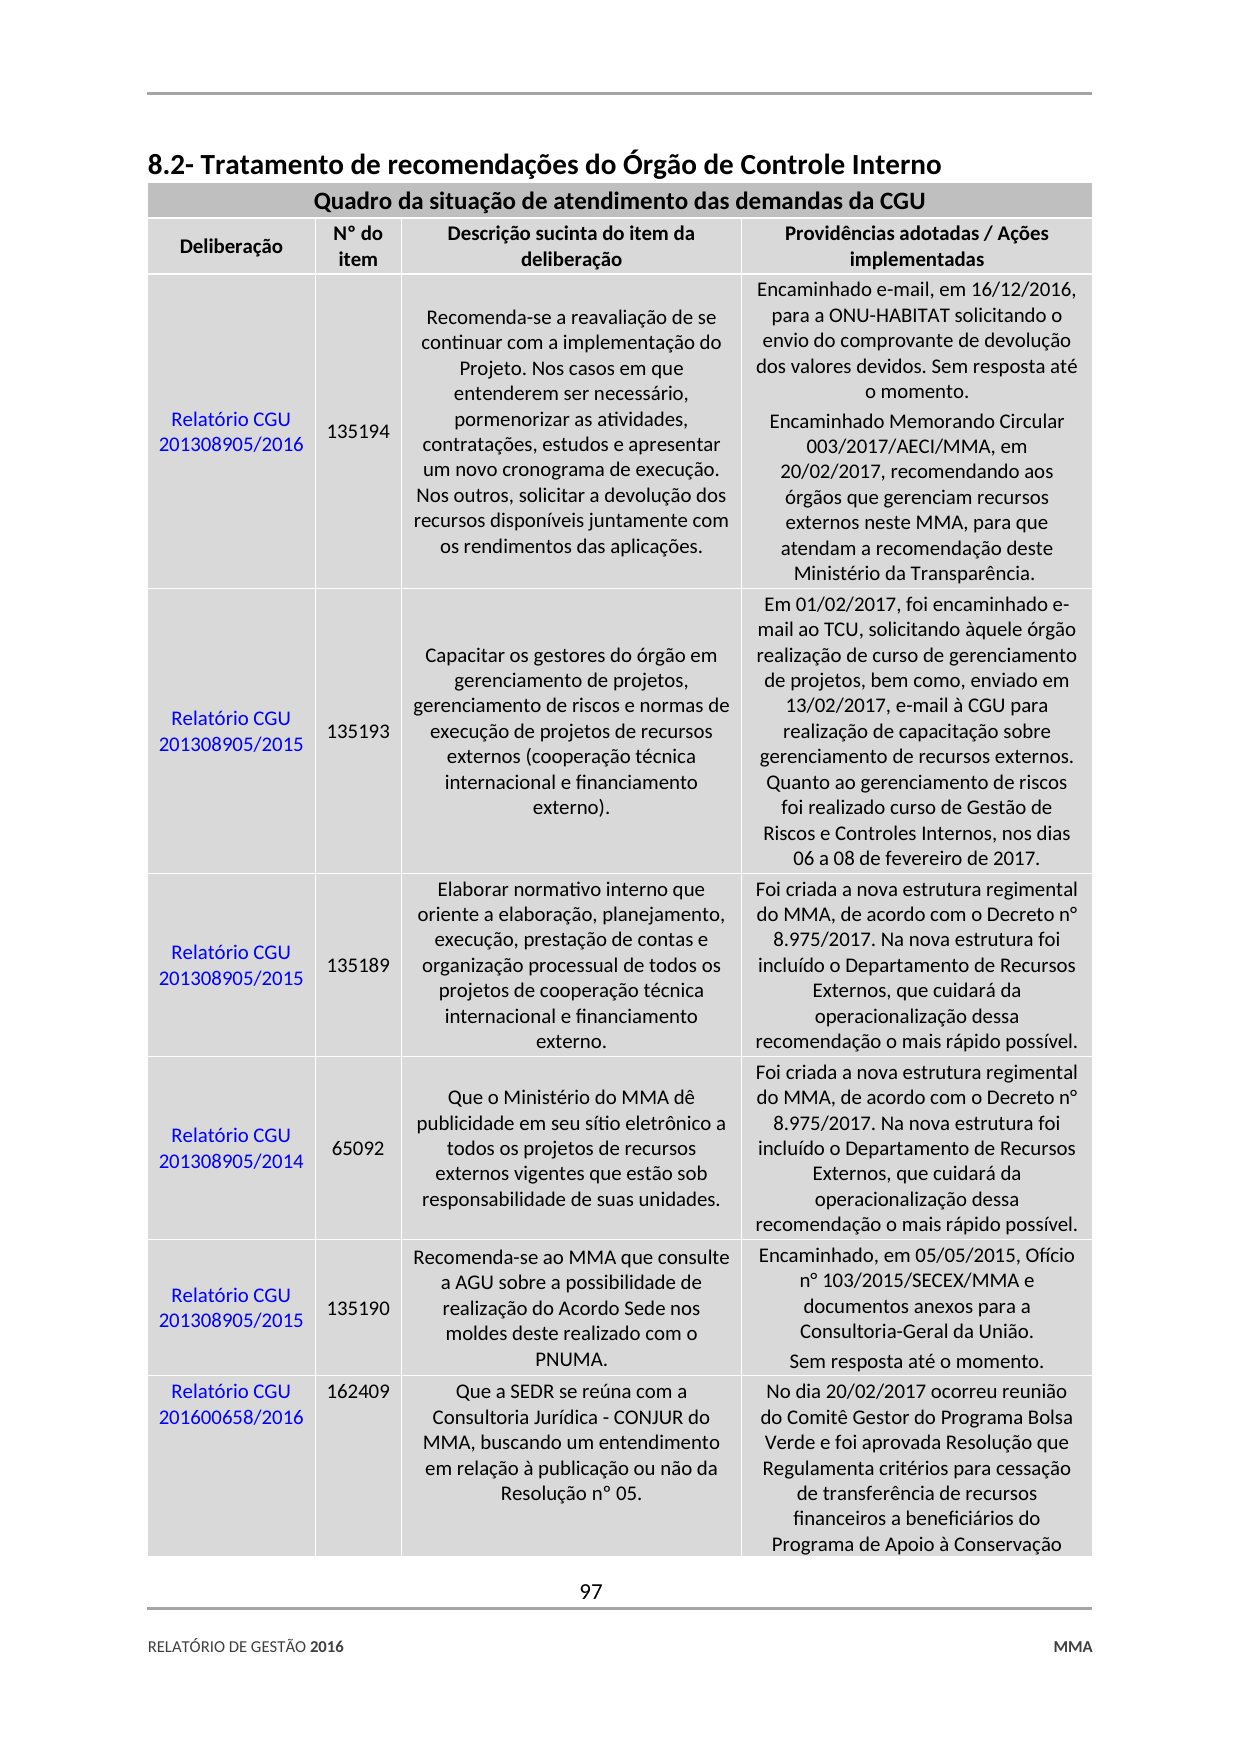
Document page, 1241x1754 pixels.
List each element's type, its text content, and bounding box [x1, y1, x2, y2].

table_cell Recomenda-se a reavaliação de se continuar com a implementação do Projeto. Nos casos em que entenderem ser necessário, pormenorizar as atividades, contratações, estudos e apresentar um novo cronograma de execução. Nos outros, solicitar a devolução dos recursos disponíveis juntamente com os rendimentos das aplicações. [402, 275, 741, 588]
table_cell Relatório CGU 201308905/2015 [148, 874, 315, 1056]
table_cell Que a SEDR se reúna com a Consultoria Jurídica - CONJUR do MMA, buscando um entendimento em relação à publicação ou não da Resolução nº 05. [402, 1376, 741, 1556]
table_cell Nº do item [316, 219, 401, 273]
table_cell Deliberação [148, 219, 315, 273]
table_cell Providências adotadas / Ações implementadas [742, 219, 1092, 273]
table_cell Que o Ministério do MMA dê publicidade em seu sítio eletrônico a todos os projetos de recursos externos vigentes que estão sob responsabilidade de suas unidades. [402, 1057, 741, 1239]
table_cell Foi criada a nova estrutura regimental do MMA, de acordo com o Decreto n° 8.975/2017. Na nova estrutura foi incluído o Departamento de Recursos Externos, que cuidará da operacionalização dessa recomendação o mais rápido possível. [742, 1057, 1092, 1239]
table_cell Recomenda-se ao MMA que consulte a AGU sobre a possibilidade de realização do Acordo Sede nos moldes deste realizado com o PNUMA. [402, 1240, 741, 1375]
table_cell 135190 [316, 1240, 401, 1375]
table_cell Foi criada a nova estrutura regimental do MMA, de acordo com o Decreto n° 8.975/2017. Na nova estrutura foi incluído o Departamento de Recursos Externos, que cuidará da operacionalização dessa recomendação o mais rápido possível. [742, 874, 1092, 1056]
table_cell Relatório CGU 201308905/2016 [148, 275, 315, 588]
table_cell Relatório CGU 201308905/2014 [148, 1057, 315, 1239]
table_cell Elaborar normativo interno que oriente a elaboração, planejamento, execução, prestação de contas e organização processual de todos os projetos de cooperação técnica internacional e financiamento externo. [402, 874, 741, 1056]
subtitle 8.2- Tratamento de recomendações do Órgão de Controle Interno [148, 146, 1092, 182]
table_cell Descrição sucinta do item da deliberação [402, 219, 741, 273]
table_cell 162409 [316, 1376, 401, 1556]
table_cell Em 01/02/2017, foi encaminhado e-mail ao TCU, solicitando àquele órgão realização de curso de gerenciamento de projetos, bem como, enviado em 13/02/2017, e-mail à CGU para realização de capacitação sobre gerenciamento de recursos externos. Quanto ao gerenciamento de riscos foi realizado curso de Gestão de Riscos e Controles Internos, nos dias 06 a 08 de fevereiro de 2017. [742, 589, 1092, 873]
table_cell Relatório CGU 201600658/2016 [148, 1376, 315, 1556]
table_cell Relatório CGU 201308905/2015 [148, 1240, 315, 1375]
table_cell No dia 20/02/2017 ocorreu reunião do Comitê Gestor do Programa Bolsa Verde e foi aprovada Resolução que Regulamenta critérios para cessação de transferência de recursos financeiros a beneficiários do Programa de Apoio à Conservação [742, 1376, 1092, 1556]
table_cell 65092 [316, 1057, 401, 1239]
table_cell 135194 [316, 275, 401, 588]
table_cell Relatório CGU 201308905/2015 [148, 589, 315, 873]
table_cell Encaminhado, em 05/05/2015, Ofício n° 103/2015/SECEX/MMA e documentos anexos para a Consultoria-Geral da União. Sem resposta até o momento. [742, 1240, 1092, 1375]
table_header Quadro da situação de atendimento das demandas da CGU [148, 183, 1092, 217]
table_cell 135193 [316, 589, 401, 873]
table_cell 135189 [316, 874, 401, 1056]
table_cell Capacitar os gestores do órgão em gerenciamento de projetos, gerenciamento de riscos e normas de execução de projetos de recursos externos (cooperação técnica internacional e financiamento externo). [402, 589, 741, 873]
table_cell Encaminhado e-mail, em 16/12/2016, para a ONU-HABITAT solicitando o envio do comprovante de devolução dos valores devidos. Sem resposta até o momento. Encaminhado Memorando Circular 003/2017/AECI/MMA, em 20/02/2017, recomendando aos órgãos que gerenciam recursos externos neste MMA, para que atendam a recomendação deste Ministério da Transparência. [742, 275, 1092, 588]
